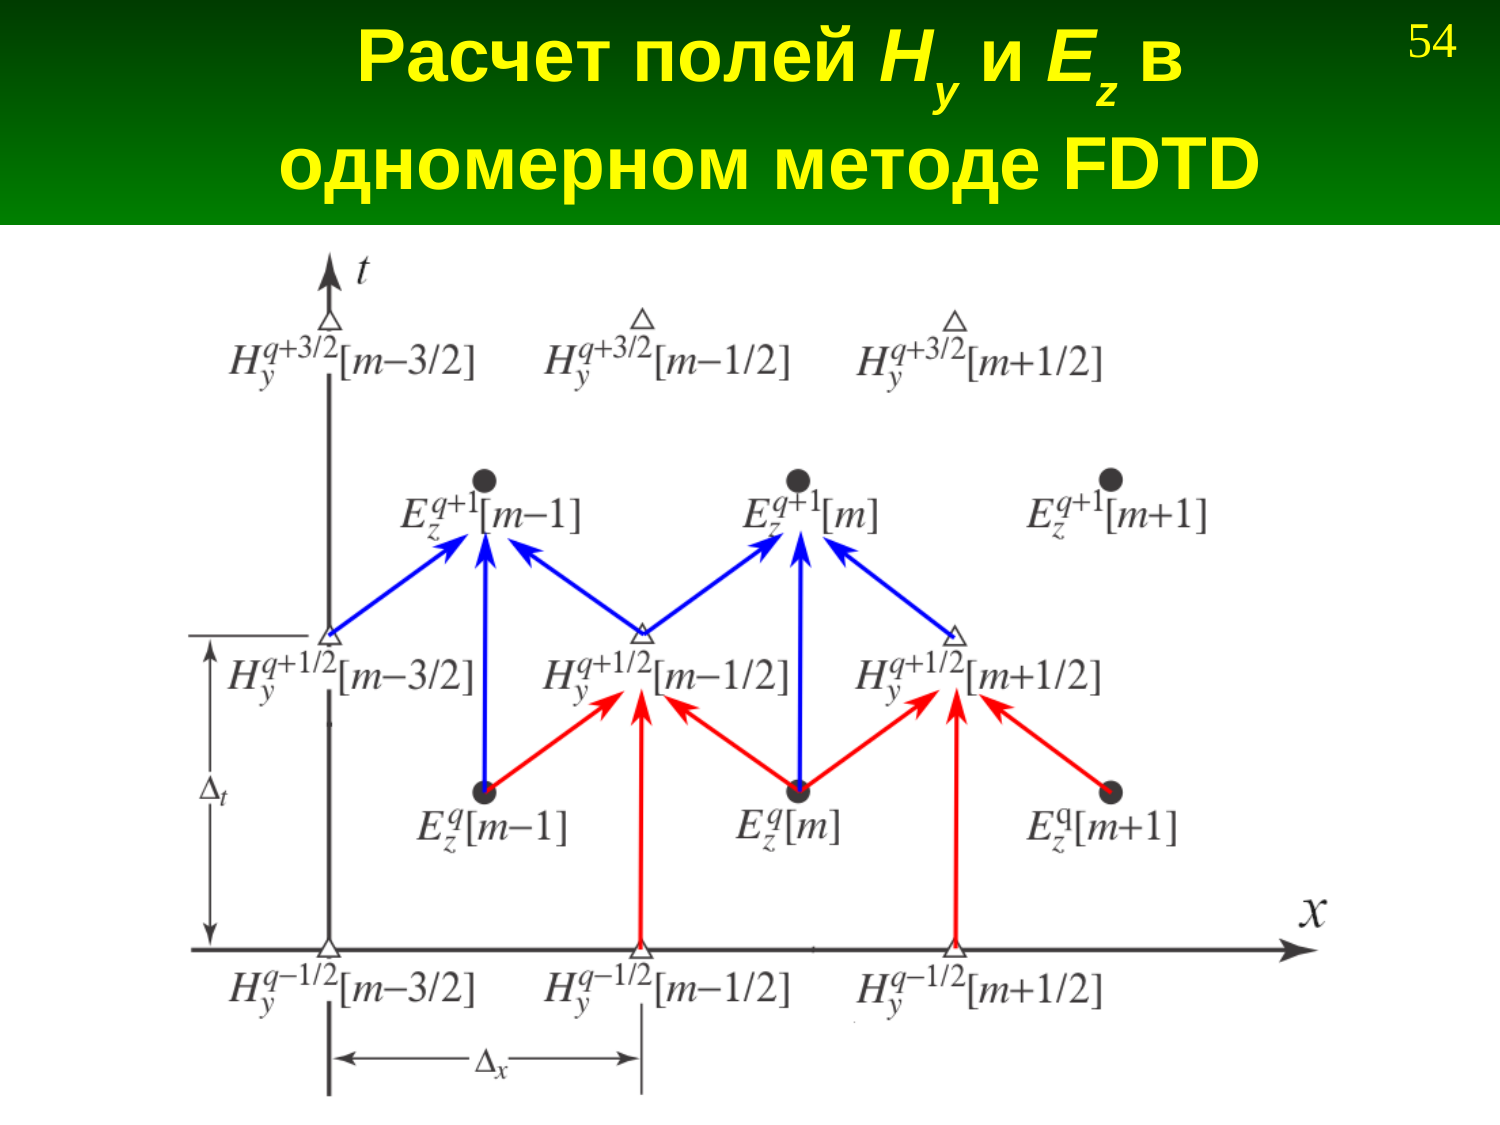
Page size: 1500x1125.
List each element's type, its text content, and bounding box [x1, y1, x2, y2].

title Расчет полей Hy и Ez в одномерном методе FDTD [100, 0, 1441, 213]
picture [153, 230, 1347, 1110]
